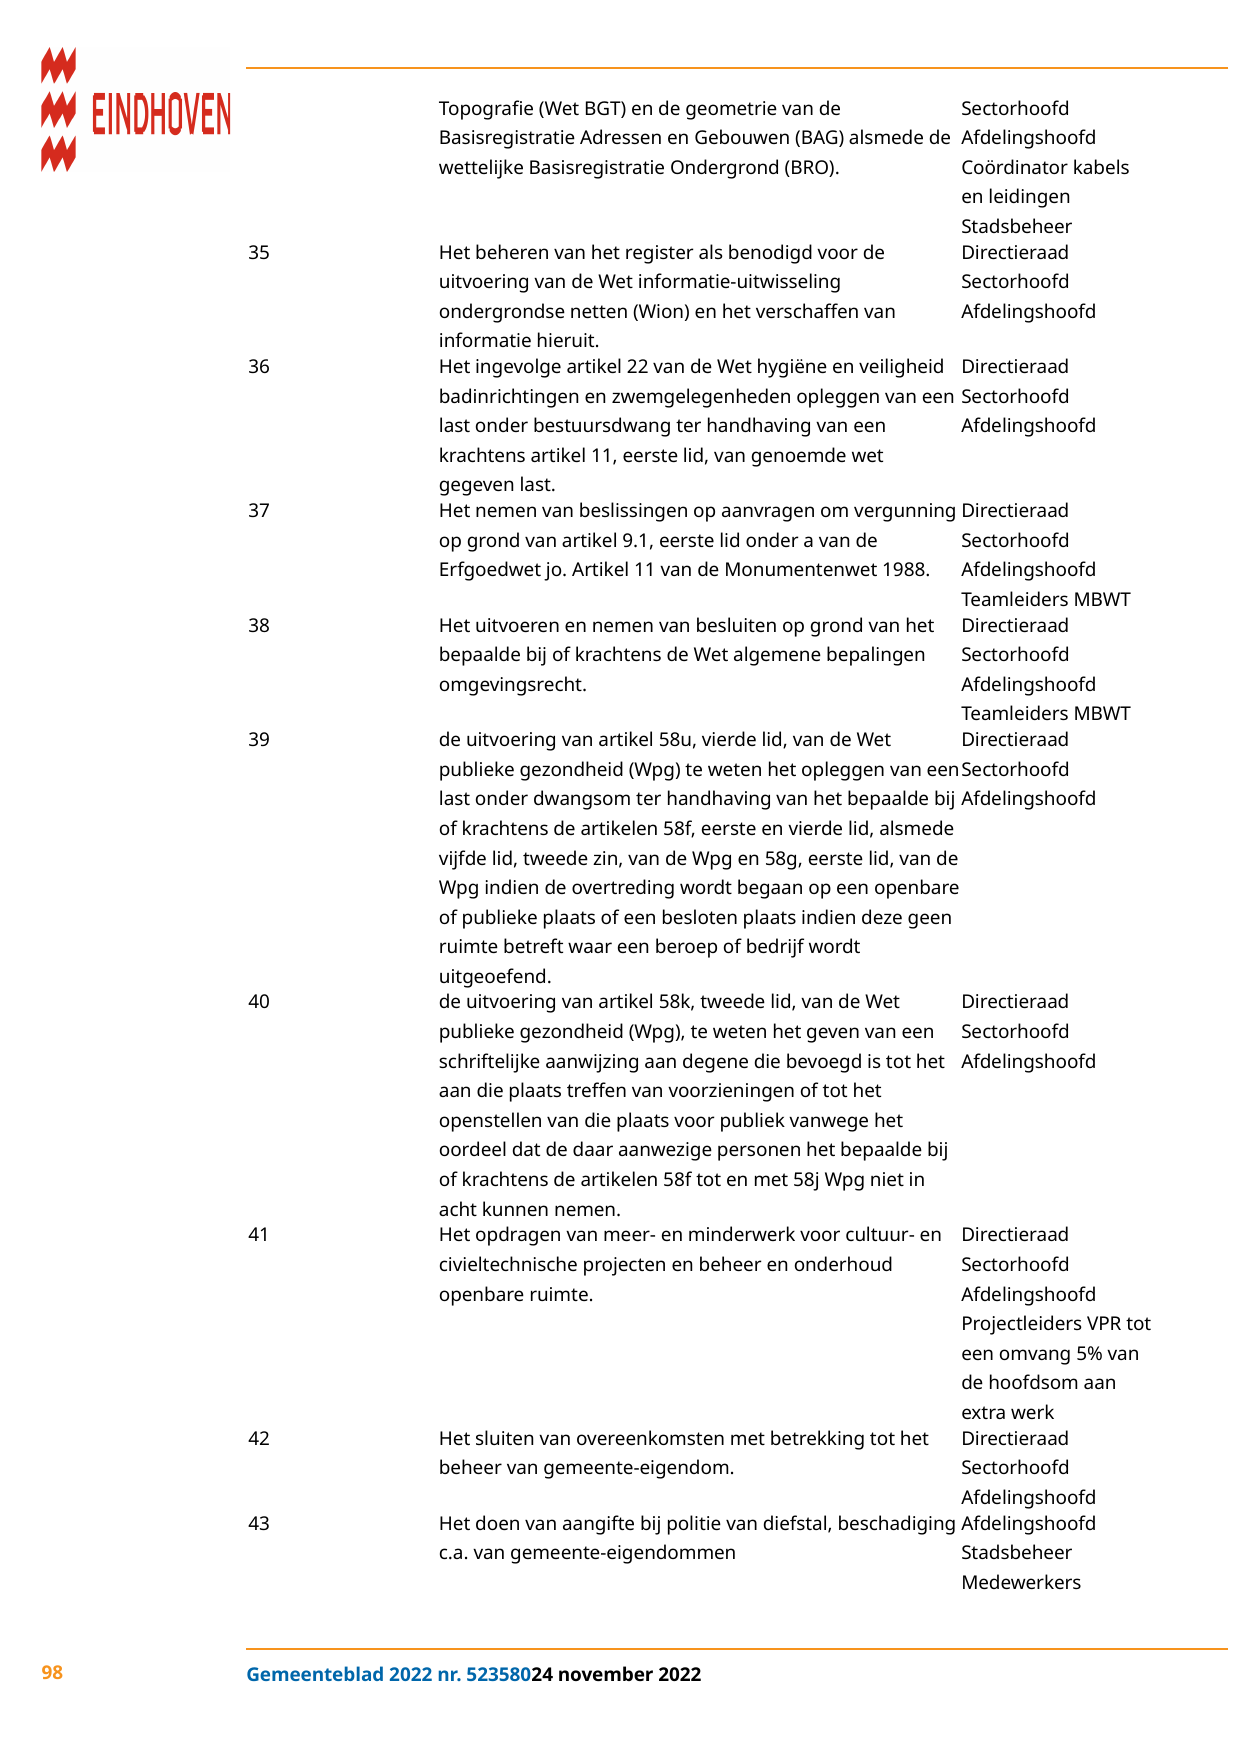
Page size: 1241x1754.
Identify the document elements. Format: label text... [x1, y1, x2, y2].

table_cell Directieraad Sectorhoofd Afdelingshoofd [961, 989, 1152, 1222]
table_cell Directieraad Sectorhoofd Afdelingshoofd Projectleiders VPR tot een omvang 5% van de hoofdsom aan extra werk [961, 1222, 1152, 1425]
table_cell Topografie (Wet BGT) en de geometrie van de Basisregistratie Adressen en Gebouwen (BAG) alsmede de wettelijke Basisregistratie Ondergrond (BRO). [439, 95, 961, 239]
table_cell [248, 95, 439, 239]
table_cell 41 [248, 1222, 439, 1425]
table_cell Directieraad Sectorhoofd Afdelingshoofd Teamleiders MBWT [961, 498, 1152, 612]
table_cell 39 [248, 726, 439, 989]
table_cell Directieraad Sectorhoofd Afdelingshoofd [961, 726, 1152, 989]
table_cell Het beheren van het register als benodigd voor de uitvoering van de Wet informatie-uitwisseling ondergrondse netten (Wion) en het verschaffen van informatie hieruit. [439, 239, 961, 353]
table_cell 35 [248, 239, 439, 353]
table_cell Het uitvoeren en nemen van besluiten op grond van het bepaalde bij of krachtens de Wet algemene bepalingen omgevingsrecht. [439, 612, 961, 726]
table_cell 42 [248, 1425, 439, 1510]
table_cell 37 [248, 498, 439, 612]
table_cell 40 [248, 989, 439, 1222]
table_cell 43 [248, 1510, 439, 1594]
table_cell de uitvoering van artikel 58u, vierde lid, van de Wet publieke gezondheid (Wpg) te weten het opleggen van een last onder dwangsom ter handhaving van het bepaalde bij of krachtens de artikelen 58f, eerste en vierde lid, alsmede vijfde lid, tweede zin, van de Wpg en 58g, eerste lid, van de Wpg indien de overtreding wordt begaan op een openbare of publieke plaats of een besloten plaats indien deze geen ruimte betreft waar een beroep of bedrijf wordt uitgeoefend. [439, 726, 961, 989]
table_cell Directieraad Sectorhoofd Afdelingshoofd [961, 1425, 1152, 1510]
table_cell 36 [248, 353, 439, 497]
table_cell Het doen van aangifte bij politie van diefstal, beschadiging c.a. van gemeente-eigendommen [439, 1510, 961, 1594]
table_cell 38 [248, 612, 439, 726]
picture [41, 47, 231, 172]
table_cell Sectorhoofd Afdelingshoofd Coördinator kabels en leidingen Stadsbeheer [961, 95, 1152, 239]
table_cell de uitvoering van artikel 58k, tweede lid, van de Wet publieke gezondheid (Wpg), te weten het geven van een schriftelijke aanwijzing aan degene die bevoegd is tot het aan die plaats treffen van voorzieningen of tot het openstellen van die plaats voor publiek vanwege het oordeel dat de daar aanwezige personen het bepaalde bij of krachtens de artikelen 58f tot en met 58j Wpg niet in acht kunnen nemen. [439, 989, 961, 1222]
table_cell Het ingevolge artikel 22 van de Wet hygiëne en veiligheid badinrichtingen en zwemgelegenheden opleggen van een last onder bestuursdwang ter handhaving van een krachtens artikel 11, eerste lid, van genoemde wet gegeven last. [439, 353, 961, 497]
table_cell Het nemen van beslissingen op aanvragen om vergunning op grond van artikel 9.1, eerste lid onder a van de Erfgoedwet jo. Artikel 11 van de Monumentenwet 1988. [439, 498, 961, 612]
table_cell Directieraad Sectorhoofd Afdelingshoofd [961, 239, 1152, 353]
table_cell Het sluiten van overeenkomsten met betrekking tot het beheer van gemeente-eigendom. [439, 1425, 961, 1510]
table_cell Directieraad Sectorhoofd Afdelingshoofd Teamleiders MBWT [961, 612, 1152, 726]
table_cell Afdelingshoofd Stadsbeheer Medewerkers [961, 1510, 1152, 1594]
table_cell Het opdragen van meer- en minderwerk voor cultuur- en civieltechnische projecten en beheer en onderhoud openbare ruimte. [439, 1222, 961, 1425]
table_cell Directieraad Sectorhoofd Afdelingshoofd [961, 353, 1152, 497]
